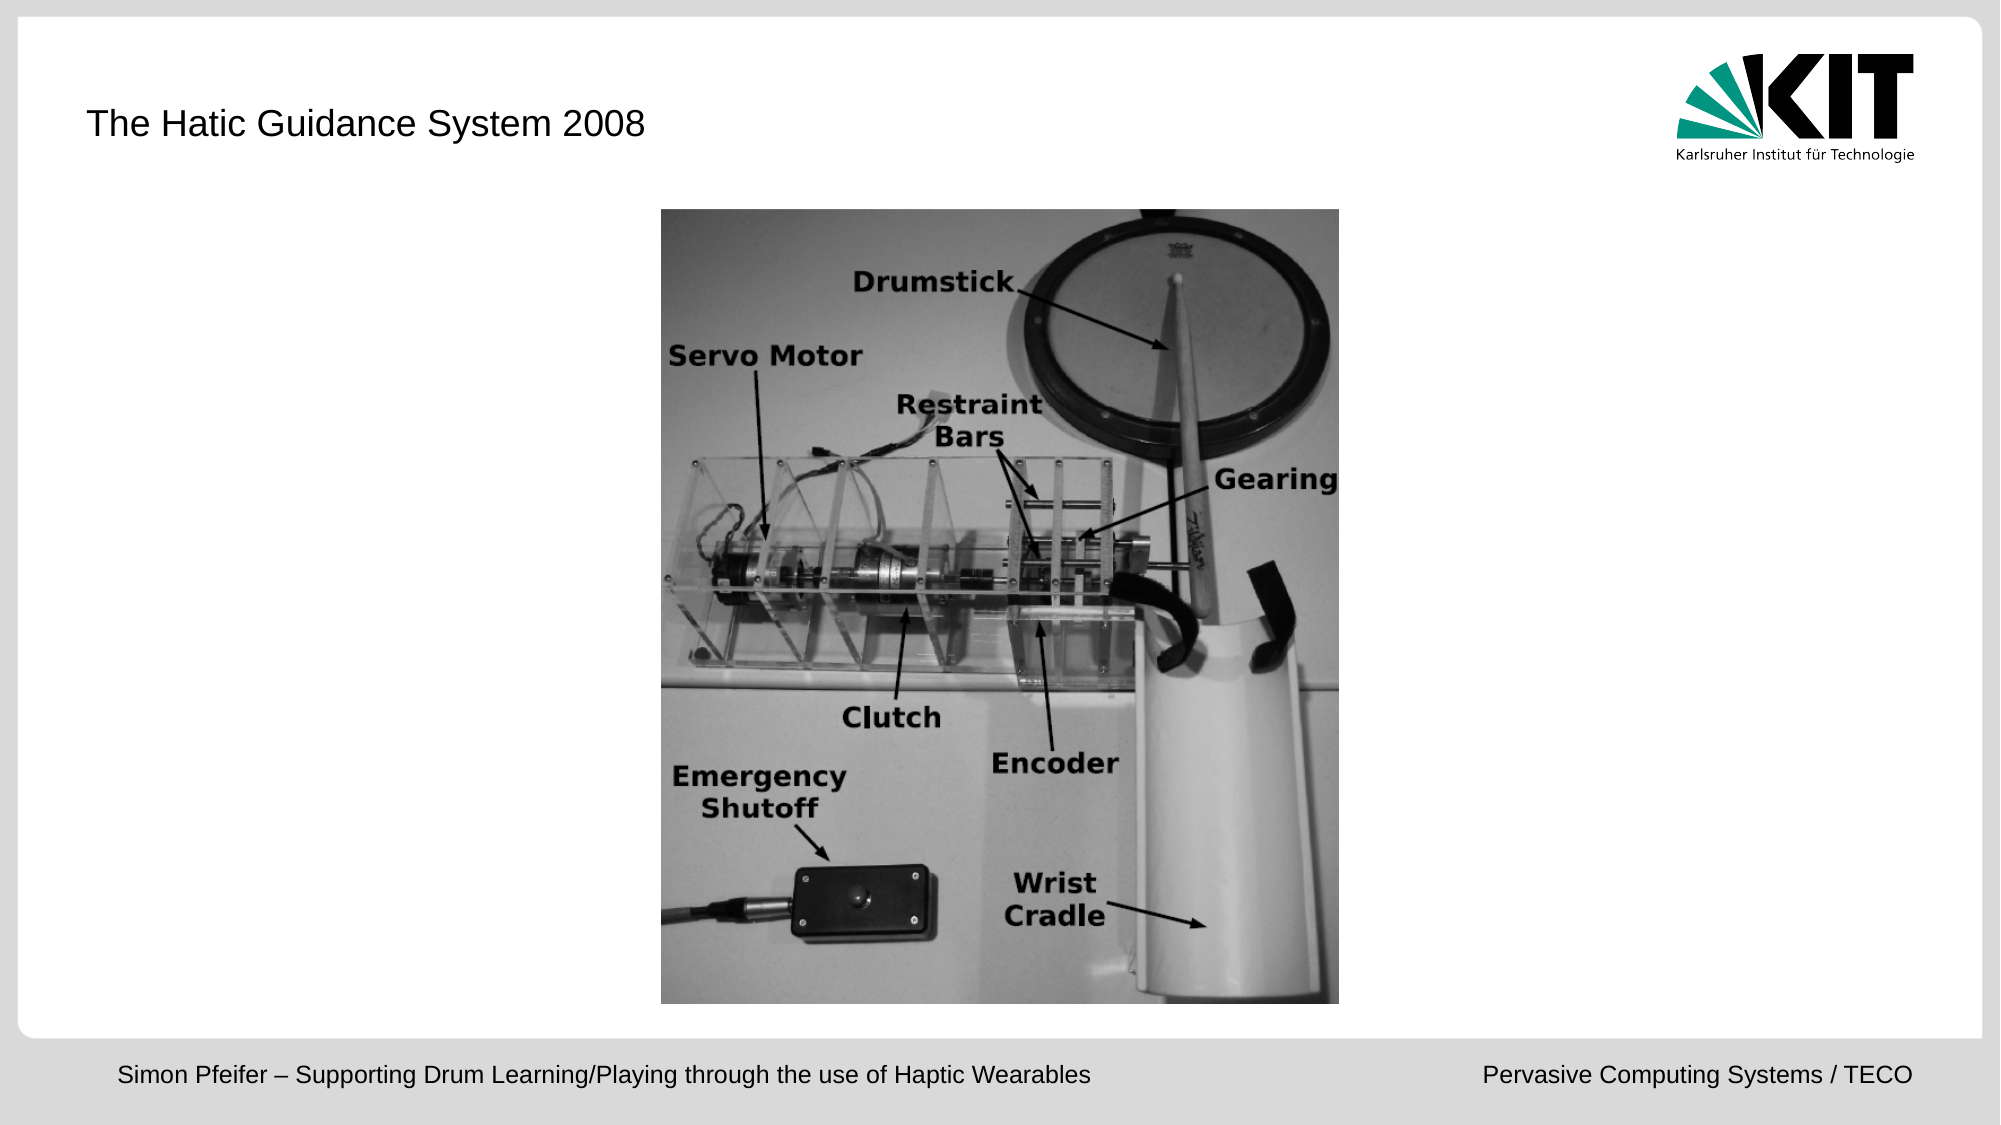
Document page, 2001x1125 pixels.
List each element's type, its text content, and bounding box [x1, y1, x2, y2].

title The Hatic Guidance System 2008 [86, 71, 1592, 175]
picture [0, 0, 2000, 1125]
